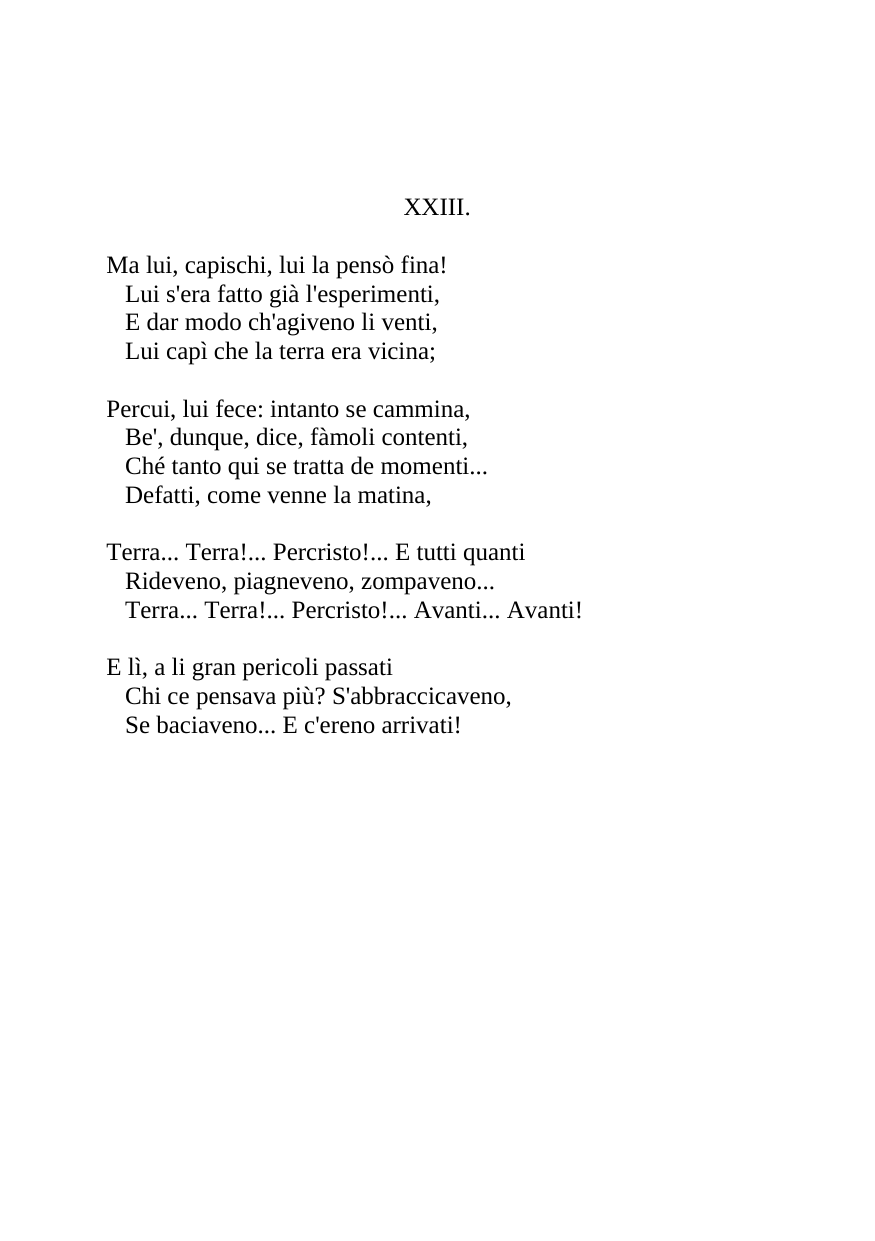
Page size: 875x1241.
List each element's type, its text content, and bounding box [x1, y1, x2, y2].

text E lì, a li gran pericoli passati [106, 652, 768, 681]
text Ché tanto qui se tratta de momenti... [125, 451, 768, 480]
text Be', dunque, dice, fàmoli contenti, [125, 422, 768, 451]
text Terra... Terra!... Percristo!... E tutti quanti [106, 537, 768, 566]
text E dar modo ch'agiveno li venti, [125, 307, 768, 336]
text Rideveno, piagneveno, zompaveno... [125, 566, 768, 595]
text Lui capì che la terra era vicina; [125, 336, 768, 365]
text Chi ce pensava più? S'abbraccicaveno, [125, 681, 768, 710]
text Lui s'era fatto già l'esperimenti, [125, 279, 768, 307]
text XXIII. [106, 192, 768, 221]
text Se baciaveno... E c'ereno arrivati! [125, 710, 768, 739]
text Defatti, come venne la matina, [125, 480, 768, 509]
text Terra... Terra!... Percristo!... Avanti... Avanti! [125, 595, 768, 624]
text Percui, lui fece: intanto se cammina, [106, 394, 768, 422]
text Ma lui, capischi, lui la pensò fina! [106, 250, 768, 279]
